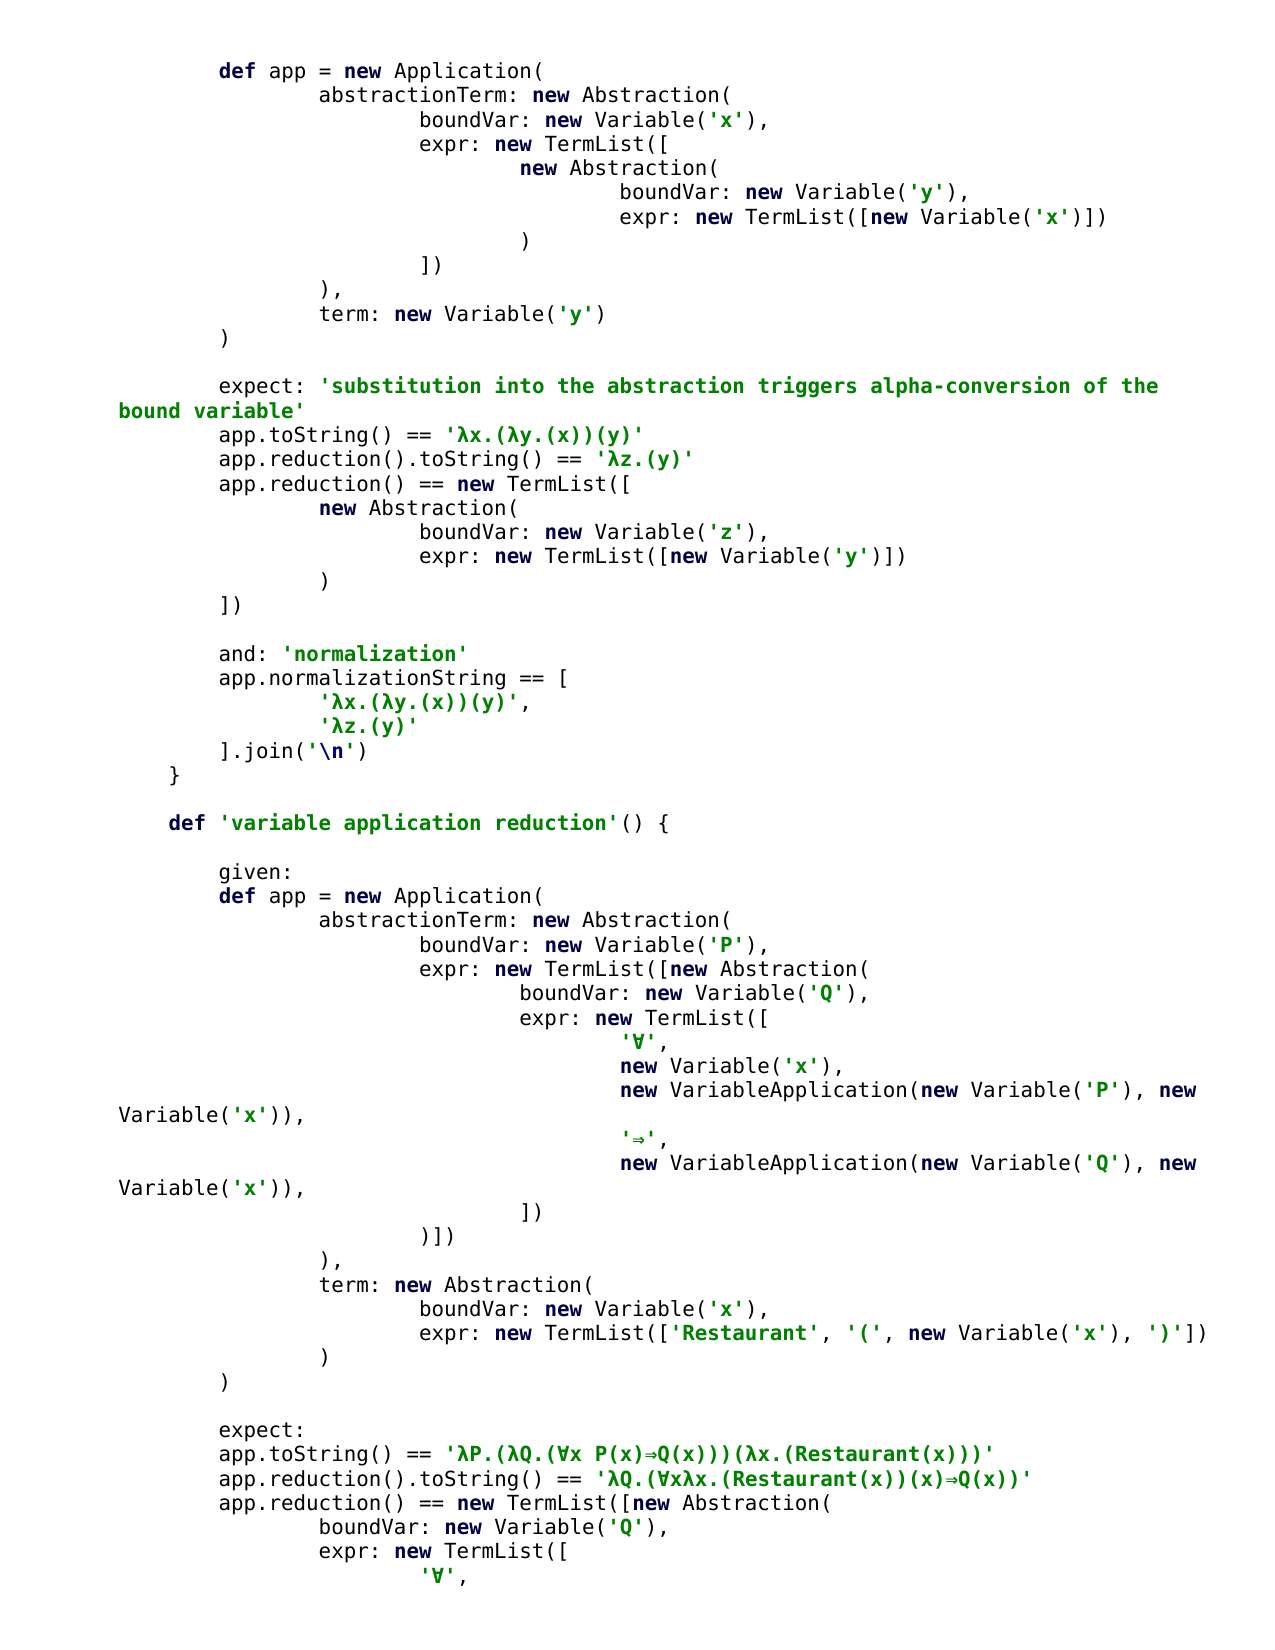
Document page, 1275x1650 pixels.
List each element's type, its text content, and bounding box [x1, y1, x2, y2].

text abstractionTerm: new Abstraction( [118, 908, 1216, 933]
text app.normalizationString == [ [118, 666, 1216, 690]
text ) [118, 326, 1216, 350]
text '∀', [118, 1030, 1216, 1054]
text app.toString() == 'λx.(λy.(x))(y)' [118, 423, 1216, 447]
text app.reduction() == new TermList([ [118, 472, 1216, 496]
text expr: new TermList([ [118, 1539, 1216, 1564]
text and: 'normalization' [118, 642, 1216, 666]
text given: [118, 860, 1216, 884]
text expr: new TermList([ [118, 1006, 1216, 1030]
text ].join('\n') [118, 739, 1216, 763]
text new Abstraction( [118, 156, 1216, 180]
text app.reduction().toString() == 'λz.(y)' [118, 447, 1216, 472]
text expr: new TermList([new Variable('x')]) [118, 205, 1216, 229]
text def 'variable application reduction'() { [118, 811, 1216, 836]
text ]) [118, 253, 1216, 277]
text ), [118, 277, 1216, 302]
text expr: new TermList([new Abstraction( [118, 957, 1216, 981]
text '∀', [118, 1564, 1216, 1588]
text ) [118, 1370, 1216, 1394]
text 'λx.(λy.(x))(y)', [118, 690, 1216, 714]
text boundVar: new Variable('x'), [118, 108, 1216, 132]
text boundVar: new Variable('P'), [118, 933, 1216, 957]
text expect: 'substitution into the abstraction triggers alpha-conversion of the bound variable' [118, 374, 1216, 423]
text 'λz.(y)' [118, 714, 1216, 739]
text abstractionTerm: new Abstraction( [118, 83, 1216, 108]
text boundVar: new Variable('x'), [118, 1297, 1216, 1321]
text new VariableApplication(new Variable('P'), new Variable('x')), [118, 1078, 1216, 1127]
text boundVar: new Variable('Q'), [118, 1515, 1216, 1539]
text boundVar: new Variable('y'), [118, 180, 1216, 205]
text app.toString() == 'λP.(λQ.(∀x P(x)⇒Q(x)))(λx.(Restaurant(x)))' [118, 1442, 1216, 1467]
text ]) [118, 593, 1216, 617]
text boundVar: new Variable('Q'), [118, 981, 1216, 1006]
text expr: new TermList([new Variable('y')]) [118, 544, 1216, 569]
text app.reduction().toString() == 'λQ.(∀xλx.(Restaurant(x))(x)⇒Q(x))' [118, 1467, 1216, 1491]
text ) [118, 1345, 1216, 1370]
text )]) [118, 1224, 1216, 1248]
text term: new Abstraction( [118, 1273, 1216, 1297]
text expr: new TermList(['Restaurant', '(', new Variable('x'), ')']) [118, 1321, 1216, 1345]
text new VariableApplication(new Variable('Q'), new Variable('x')), [118, 1151, 1216, 1200]
text expect: [118, 1418, 1216, 1442]
text ]) [118, 1200, 1216, 1224]
text app.reduction() == new TermList([new Abstraction( [118, 1491, 1216, 1515]
text boundVar: new Variable('z'), [118, 520, 1216, 544]
text ), [118, 1248, 1216, 1273]
text ) [118, 569, 1216, 593]
text ) [118, 229, 1216, 253]
text new Variable('x'), [118, 1054, 1216, 1078]
text '⇒', [118, 1127, 1216, 1151]
text def app = new Application( [118, 59, 1216, 83]
text def app = new Application( [118, 884, 1216, 908]
text new Abstraction( [118, 496, 1216, 520]
text expr: new TermList([ [118, 132, 1216, 156]
text } [118, 763, 1216, 787]
text term: new Variable('y') [118, 302, 1216, 326]
